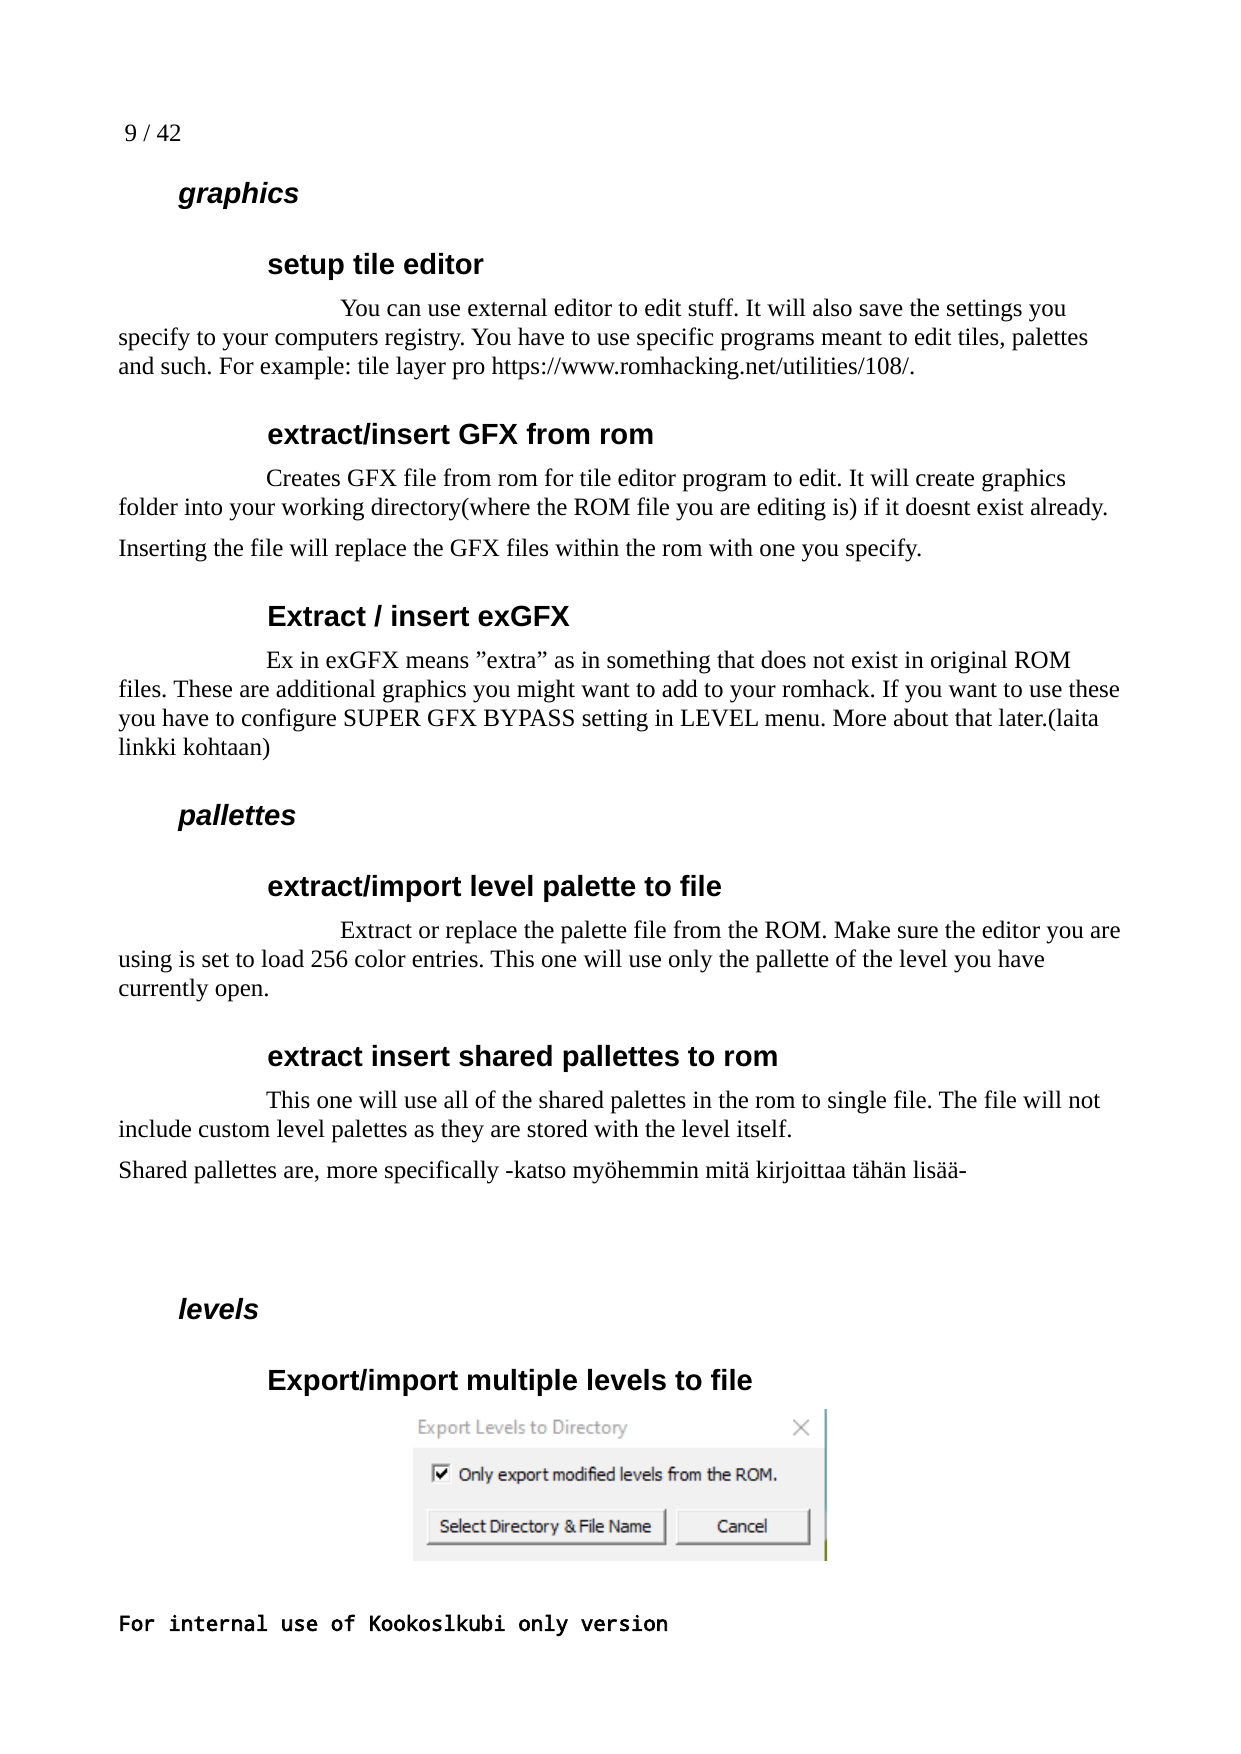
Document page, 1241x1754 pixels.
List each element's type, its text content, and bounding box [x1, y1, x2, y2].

subtitle extract insert shared pallettes to rom [118, 1039, 1122, 1072]
subtitle graphics [118, 176, 1122, 210]
subtitle pallettes [118, 798, 1122, 832]
text Creates GFX file from rom for tile editor program to edit. It will create graphics folder into your working directory(where the ROM file you are editing is) if it doesnt exist already. [118, 463, 1122, 521]
text Extract or replace the palette file from the ROM. Make sure the editor you are using is set to load 256 color entries. This one will use only the pallette of the level you have currently open. [118, 915, 1122, 1001]
subtitle extract/insert GFX from rom [118, 417, 1122, 451]
subtitle Export/import multiple levels to file [118, 1363, 1122, 1397]
text You can use external editor to edit stuff. It will also save the settings you specify to your computers registry. You have to use specific programs meant to edit tiles, palettes and such. For example: tile layer pro https://www.romhacking.net/utilities/108/. [118, 293, 1122, 380]
subtitle Extract / insert exGFX [118, 599, 1122, 633]
picture [413, 1409, 828, 1561]
subtitle setup tile editor [118, 247, 1122, 281]
text Ex in exGFX means ”extra” as in something that does not exist in original ROM files. These are additional graphics you might want to add to your romhack. If you want to use these you have to configure SUPER GFX BYPASS setting in LEVEL menu. More about that later.(laita linkki kohtaan) [118, 646, 1122, 761]
text Shared pallettes are, more specifically -katso myöhemmin mitä kirjoittaa tähän lisää- [118, 1155, 1122, 1184]
subtitle levels [118, 1292, 1122, 1326]
text This one will use all of the shared palettes in the rom to single file. The file will not include custom level palettes as they are stored with the level itself. [118, 1085, 1122, 1142]
subtitle extract/import level palette to file [118, 869, 1122, 903]
text Inserting the file will replace the GFX files within the rom with one you specify. [118, 533, 1122, 562]
